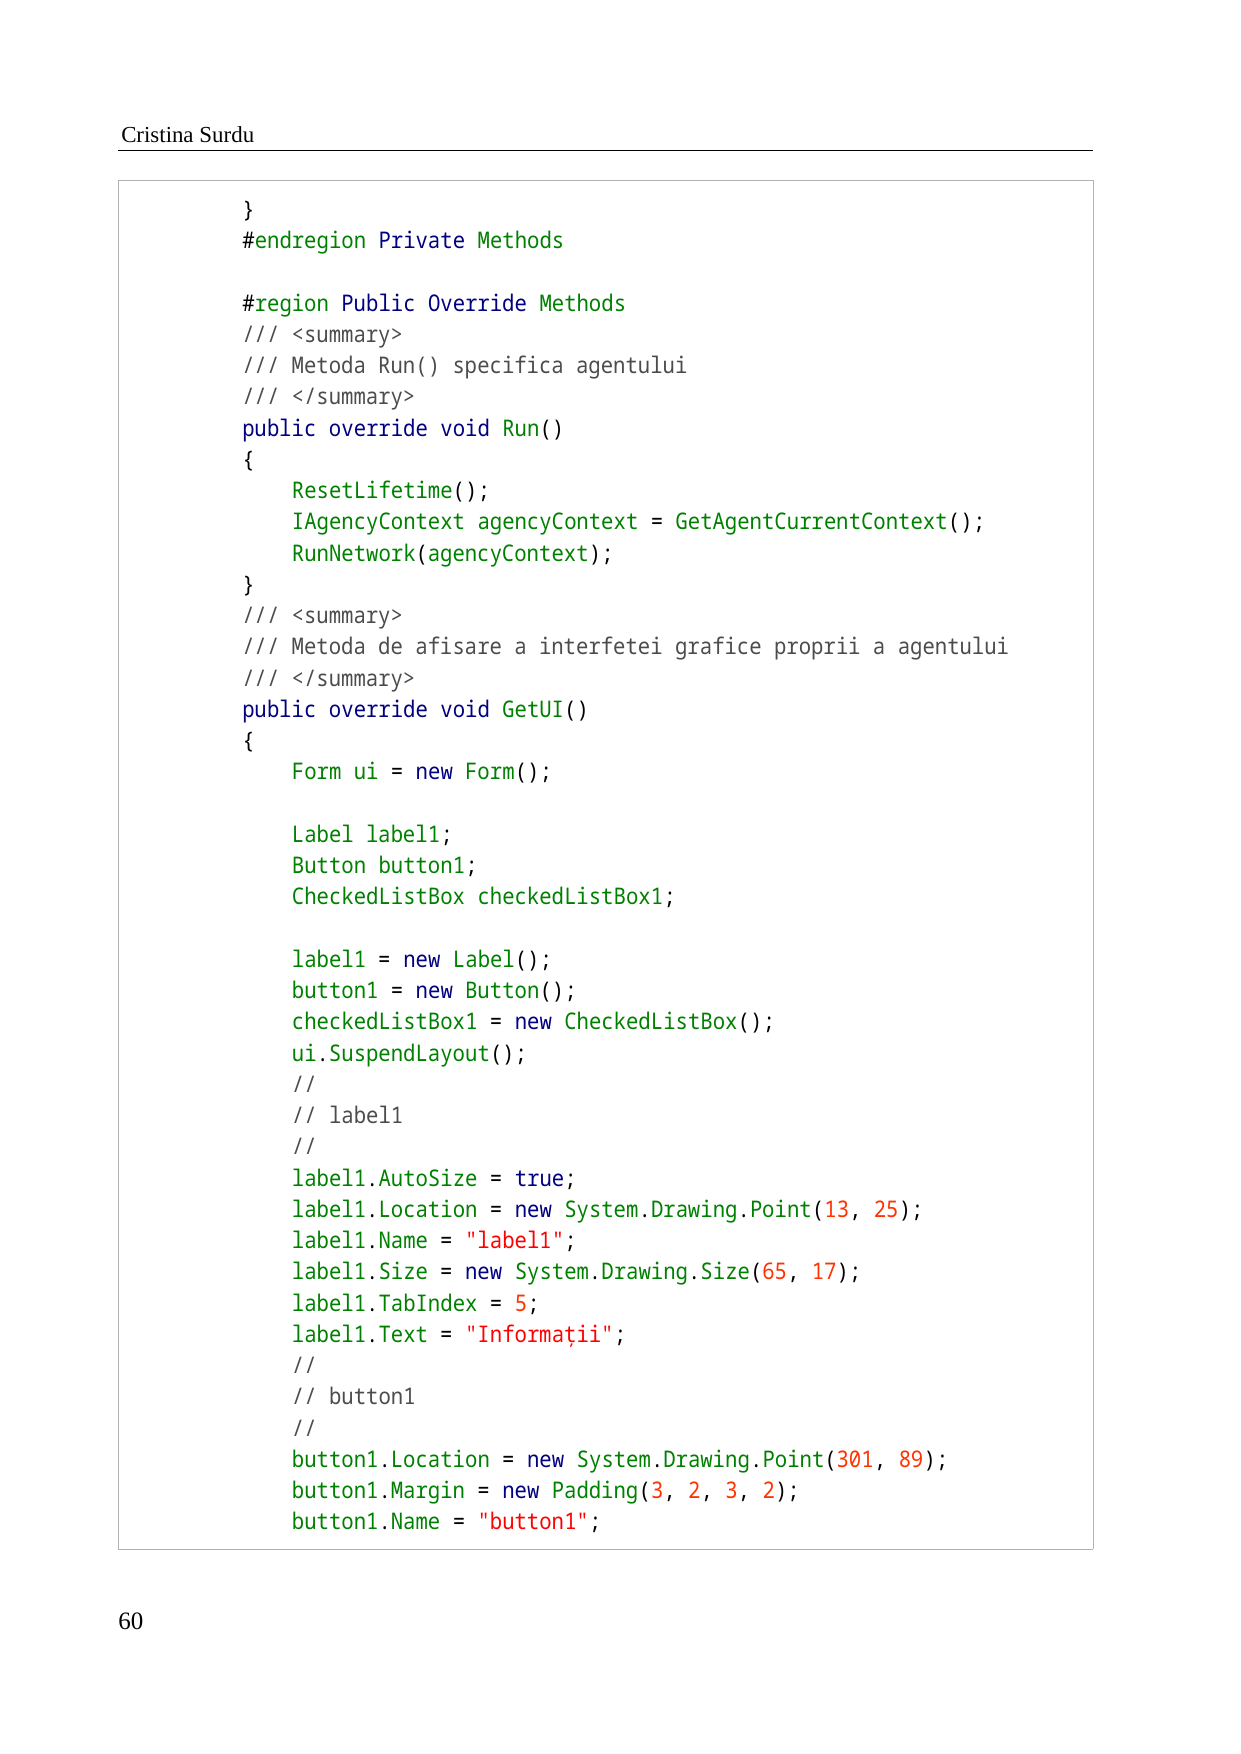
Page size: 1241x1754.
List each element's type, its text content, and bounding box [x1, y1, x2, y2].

text public override void GetUI() [119, 680, 1093, 711]
text #endregion Private Methods [119, 211, 1093, 255]
text label1.Size = new System.Drawing.Size(65, 17); [119, 1243, 1093, 1274]
text Form ui = new Form(); [119, 743, 1093, 786]
text // button1 [119, 1368, 1093, 1399]
text /// <summary> [119, 586, 1093, 618]
text } [119, 555, 1093, 586]
text label1 = new Label(); [119, 930, 1093, 961]
text /// </summary> [119, 368, 1093, 399]
text label1.Location = new System.Drawing.Point(13, 25); [119, 1180, 1093, 1211]
text ui.SuspendLayout(); [119, 1024, 1093, 1055]
text // [119, 1336, 1093, 1368]
text checkedListBox1 = new CheckedListBox(); [119, 993, 1093, 1024]
text #region Public Override Methods [119, 274, 1093, 305]
text label1.Name = "label1"; [119, 1211, 1093, 1243]
text /// Metoda Run() specifica agentului [119, 336, 1093, 368]
text Button button1; [119, 836, 1093, 868]
text /// <summary> [119, 305, 1093, 336]
text button1.Name = "button1"; [119, 1493, 1093, 1549]
text } [119, 181, 1093, 211]
text // [119, 1055, 1093, 1086]
text button1 = new Button(); [119, 961, 1093, 993]
text CheckedListBox checkedListBox1; [119, 868, 1093, 911]
text label1.AutoSize = true; [119, 1149, 1093, 1180]
text ResetLifetime(); [119, 461, 1093, 493]
text { [119, 430, 1093, 461]
text Label label1; [119, 805, 1093, 836]
text /// Metoda de afisare a interfetei grafice proprii a agentului [119, 618, 1093, 649]
text { [119, 711, 1093, 743]
text IAgencyContext agencyContext = GetAgentCurrentContext(); [119, 493, 1093, 524]
text /// </summary> [119, 649, 1093, 680]
text RunNetwork(agencyContext); [119, 524, 1093, 555]
text // [119, 1399, 1093, 1430]
text button1.Margin = new Padding(3, 2, 3, 2); [119, 1461, 1093, 1493]
text public override void Run() [119, 399, 1093, 430]
text label1.TabIndex = 5; [119, 1274, 1093, 1305]
text label1.Text = "Informații"; [119, 1305, 1093, 1336]
text // label1 [119, 1086, 1093, 1118]
text // [119, 1118, 1093, 1149]
text button1.Location = new System.Drawing.Point(301, 89); [119, 1430, 1093, 1461]
